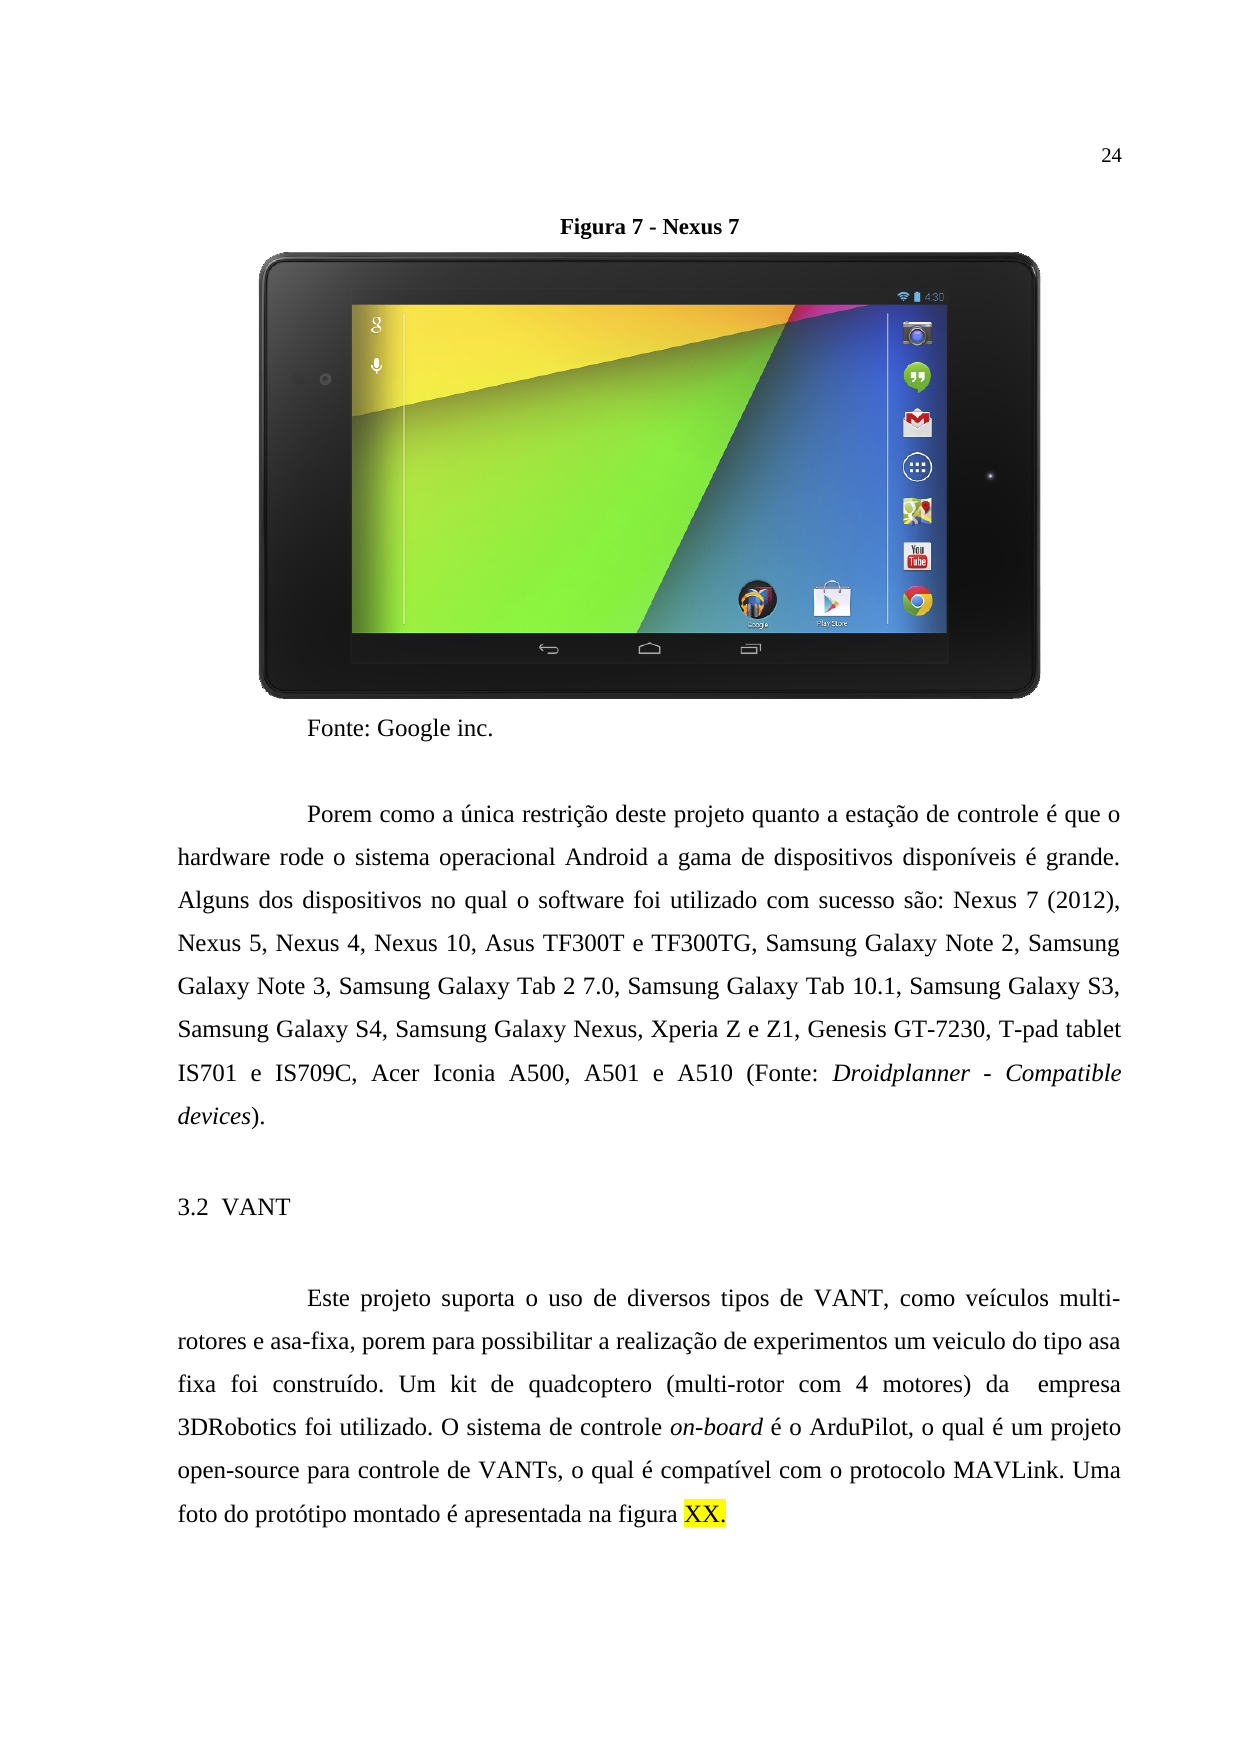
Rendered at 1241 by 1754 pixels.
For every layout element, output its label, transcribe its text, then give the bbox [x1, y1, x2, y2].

text Porem como a única restrição deste projeto quanto a estação de controle é que o hardware rode o sistema operacional Android a gama de dispositivos disponíveis é grande. Alguns dos dispositivos no qual o software foi utilizado com sucesso são: Nexus 7 (2012), Nexus 5, Nexus 4, Nexus 10, Asus TF300T e TF300TG, Samsung Galaxy Note 2, Samsung Galaxy Note 3, Samsung Galaxy Tab 2 7.0, Samsung Galaxy Tab 10.1, Samsung Galaxy S3, Samsung Galaxy S4, Samsung Galaxy Nexus, Xperia Z e Z1, Genesis GT-7230, T-pad tablet IS701 e IS709C, Acer Iconia A500, A501 e A510 (Fonte: Droidplanner - Compatible devices). [177, 799, 1122, 1129]
list Nexus 7 [177, 213, 1122, 239]
picture [258, 252, 1041, 699]
text Este projeto suporta o uso de diversos tipos de VANT, como veículos multi-rotores e asa-fixa, porem para possibilitar a realização de experimentos um veiculo do tipo asa fixa foi construído. Um kit de quadcoptero (multi-rotor com 4 motores) da empresa 3DRobotics foi utilizado. O sistema de controle on-board é o ArduPilot, o qual é um projeto open-source para controle de VANTs, o qual é compatível com o protocolo MAVLink. Uma foto do protótipo montado é apresentada na figura XX. [177, 1283, 1122, 1527]
subtitle VANT [177, 1192, 1122, 1221]
text Fonte: Google inc. [177, 699, 1122, 741]
